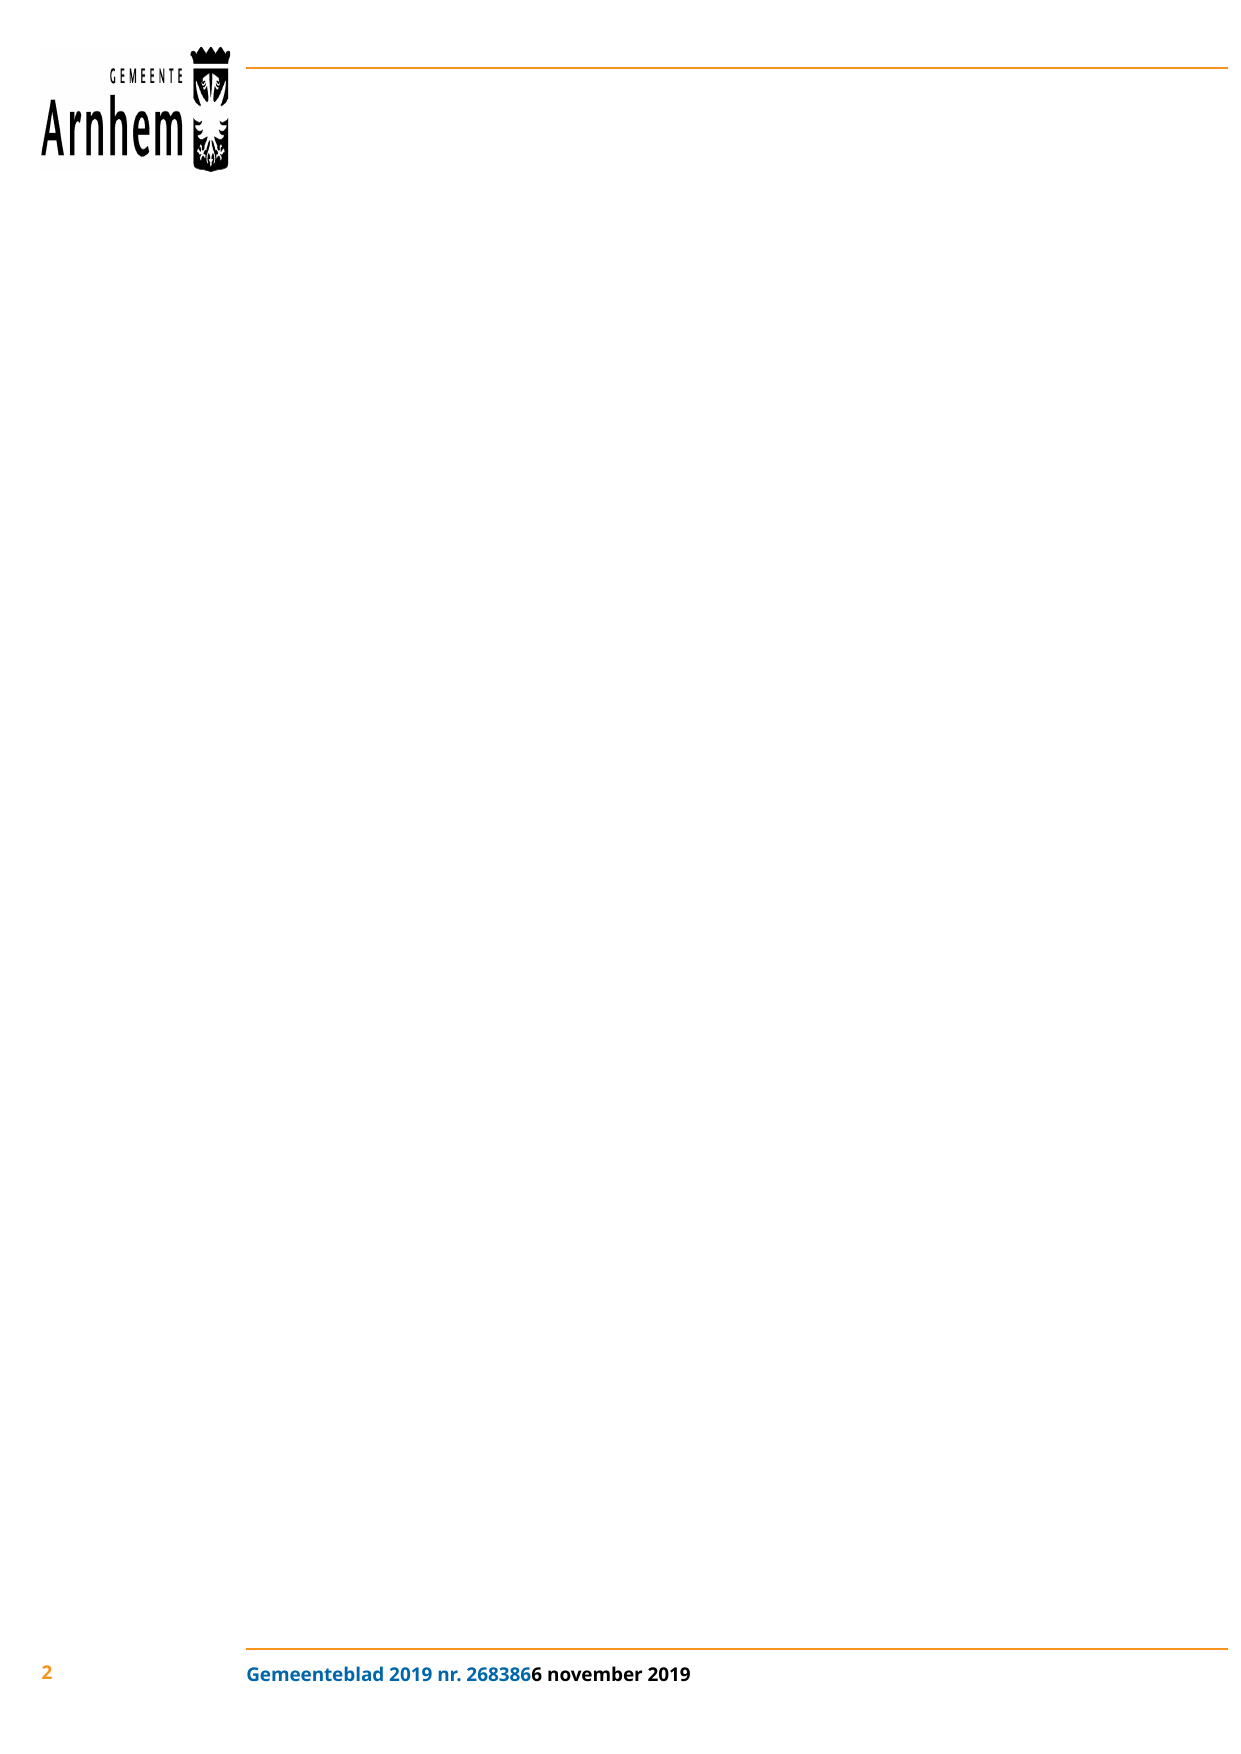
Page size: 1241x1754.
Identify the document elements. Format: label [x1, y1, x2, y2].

picture [41, 47, 231, 172]
